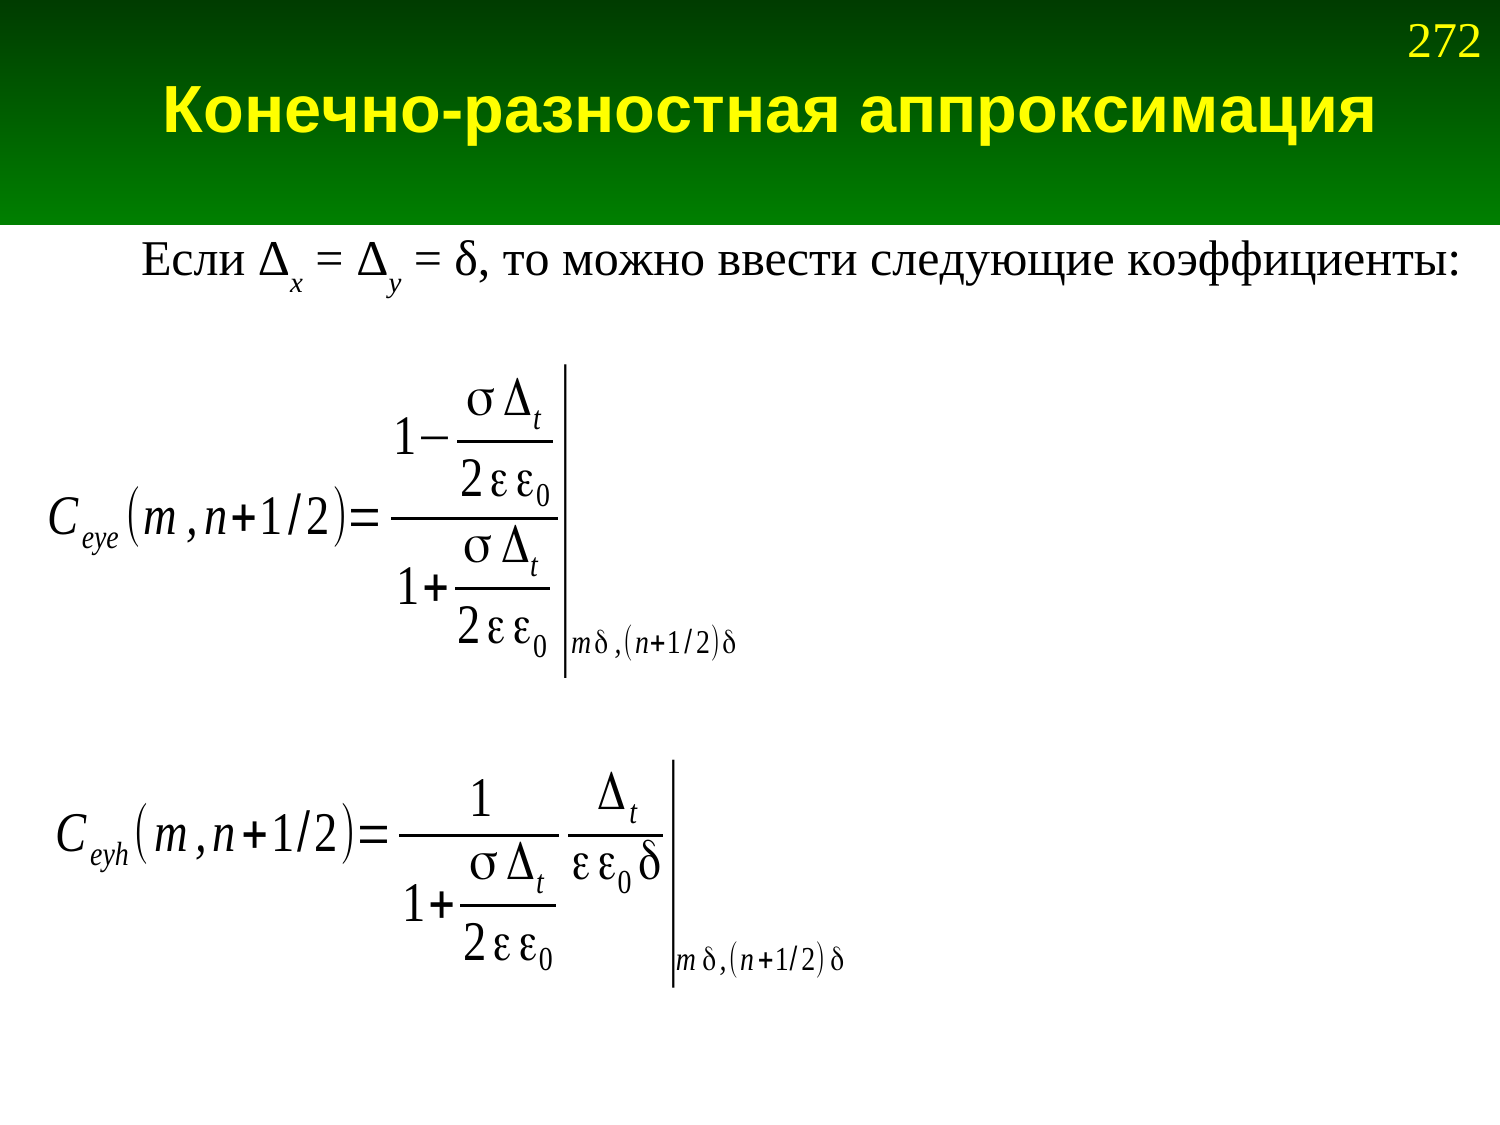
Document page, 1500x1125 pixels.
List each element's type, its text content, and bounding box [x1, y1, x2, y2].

chart [43, 756, 855, 991]
title Конечно-разностная аппроксимация [100, 7, 1441, 204]
chart [35, 359, 749, 680]
text_box Если Δx = Δy = δ, то можно ввести следующие коэффициенты: [126, 218, 1477, 306]
